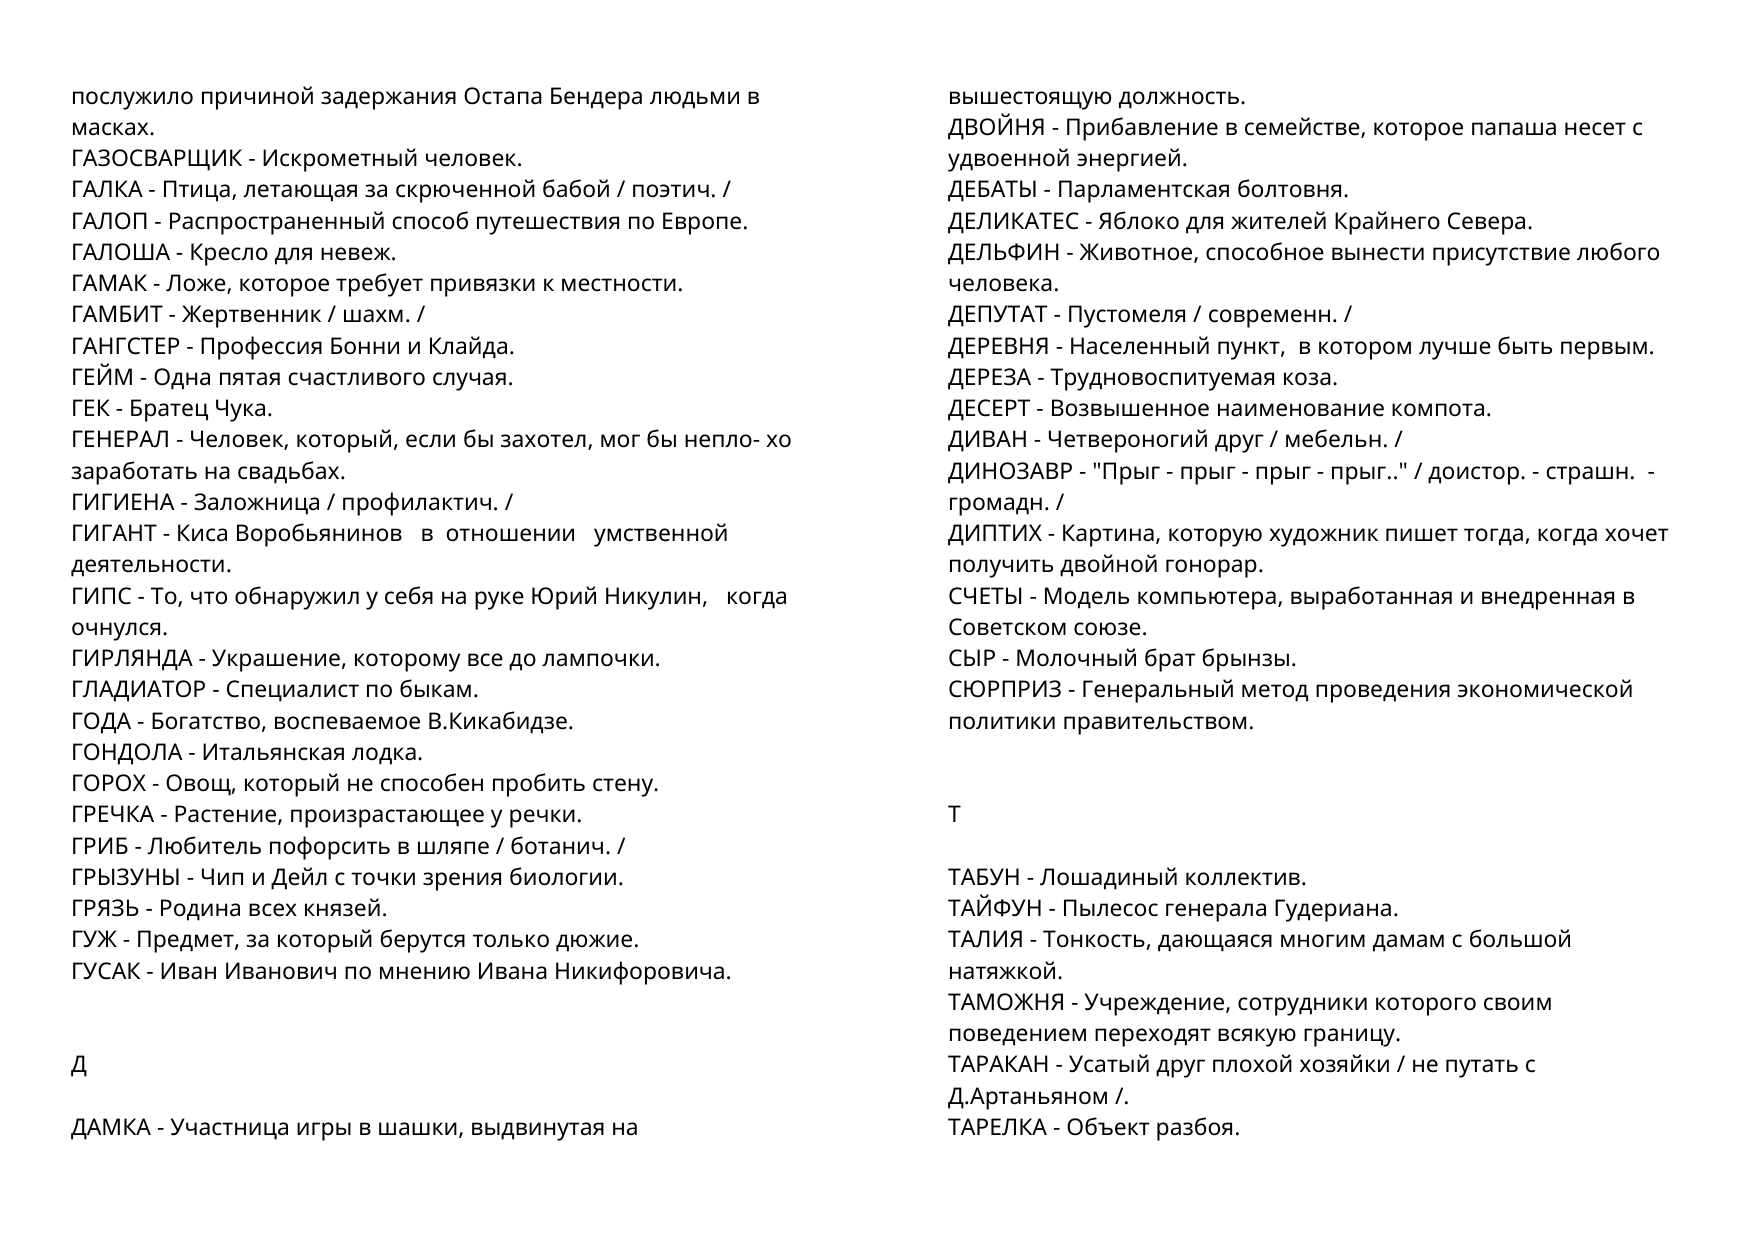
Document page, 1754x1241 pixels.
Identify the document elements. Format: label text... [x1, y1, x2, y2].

text ГИГИЕНА - Заложница / профилактич. / [71, 486, 806, 517]
text ГАЛКА - Птица, летающая за скрюченной бабой / поэтич. / [71, 173, 806, 205]
text ГАЗОСВАРЩИК - Искрометный человек. [71, 142, 806, 173]
text ГИПС - То, что обнаружил у себя на руке Юрий Никулин, когда очнулся. [71, 580, 806, 642]
text ТАБУН - Лошадиный коллектив. [948, 861, 1683, 892]
text ГОРОХ - Овощ, который не способен пробить стену. [71, 767, 806, 798]
text ДЕБАТЫ - Парламентская болтовня. [948, 173, 1683, 205]
text ДЕРЕЗА - Трудновоспитуемая коза. [948, 361, 1683, 392]
text ГЕК - Братец Чука. [71, 392, 806, 423]
text ГАЛОП - Распространенный способ путешествия по Европе. [71, 205, 806, 236]
text ГОНДОЛА - Итальянская лодка. [71, 736, 806, 767]
text вышестоящую должность. [948, 80, 1683, 111]
text ТАЛИЯ - Тонкость, дающаяся многим дамам с большой натяжкой. [948, 923, 1683, 986]
text ДЕРЕВНЯ - Населенный пункт, в котором лучше быть первым. [948, 330, 1683, 361]
text СЫР - Молочный брат брынзы. [948, 642, 1683, 673]
text ГРЕЧКА - Растение, произрастающее у речки. [71, 798, 806, 830]
text СЮРПРИЗ - Генеральный метод проведения экономической политики правительством. [948, 673, 1683, 736]
text ГИРЛЯНДА - Украшение, которому все до лампочки. [71, 642, 806, 673]
text ДЕЛИКАТЕС - Яблоко для жителей Крайнего Севера. [948, 205, 1683, 236]
text СЧЕТЫ - Модель компьютера, выработанная и внедренная в Советском союзе. [948, 580, 1683, 642]
text послужило причиной задержания Остапа Бендера людьми в масках. [71, 80, 806, 142]
text ГРЫЗУНЫ - Чип и Дейл с точки зрения биологии. [71, 861, 806, 892]
text ДИПТИХ - Картина, которую художник пишет тогда, когда хочет получить двойной гонорар. [948, 517, 1683, 580]
text ТАМОЖНЯ - Учреждение, сотрудники которого своим поведением переходят всякую границу. [948, 986, 1683, 1048]
text ГРИБ - Любитель пофорсить в шляпе / ботанич. / [71, 830, 806, 861]
text Д [71, 1048, 806, 1080]
text ГАЛОША - Кресло для невеж. [71, 236, 806, 267]
text Т [948, 798, 1683, 830]
text ТАРАКАН - Усатый друг плохой хозяйки / не путать с Д.Артаньяном /. [948, 1048, 1683, 1111]
text ГЕНЕРАЛ - Человек, который, если бы захотел, мог бы непло- хо заработать на свадьбах. [71, 423, 806, 486]
text ДИВАН - Четвероногий друг / мебельн. / [948, 423, 1683, 455]
text ГОДА - Богатство, воспеваемое В.Кикабидзе. [71, 705, 806, 736]
text ТАЙФУН - Пылесос генерала Гудериана. [948, 892, 1683, 923]
text ГРЯЗЬ - Родина всех князей. [71, 892, 806, 923]
text ДЕЛЬФИН - Животное, способное вынести присутствие любого человека. [948, 236, 1683, 298]
text ГУЖ - Предмет, за который берутся только дюжие. [71, 923, 806, 955]
text ГАМБИТ - Жертвенник / шахм. / [71, 298, 806, 330]
text ГУСАК - Иван Иванович по мнению Ивана Никифоровича. [71, 955, 806, 986]
text ГЕЙМ - Одна пятая счастливого случая. [71, 361, 806, 392]
text ГИГАНТ - Киса Воробьянинов в отношении умственной деятельности. [71, 517, 806, 580]
text ДЕПУТАТ - Пустомеля / современн. / [948, 298, 1683, 330]
text ДЕСЕРТ - Возвышенное наименование компота. [948, 392, 1683, 423]
text ДИНОЗАВР - "Прыг - прыг - прыг - прыг.." / доистор. - страшн. - громадн. / [948, 455, 1683, 517]
text ДАМКА - Участница игры в шашки, выдвинутая на [71, 1111, 806, 1142]
text ТАРЕЛКА - Объект разбоя. [948, 1111, 1683, 1142]
text ДВОЙНЯ - Прибавление в семействе, которое папаша несет с удвоенной энергией. [948, 111, 1683, 173]
text ГАМАК - Ложе, которое требует привязки к местности. [71, 267, 806, 298]
text ГАНГСТЕР - Профессия Бонни и Клайда. [71, 330, 806, 361]
text ГЛАДИАТОР - Специалист по быкам. [71, 673, 806, 705]
